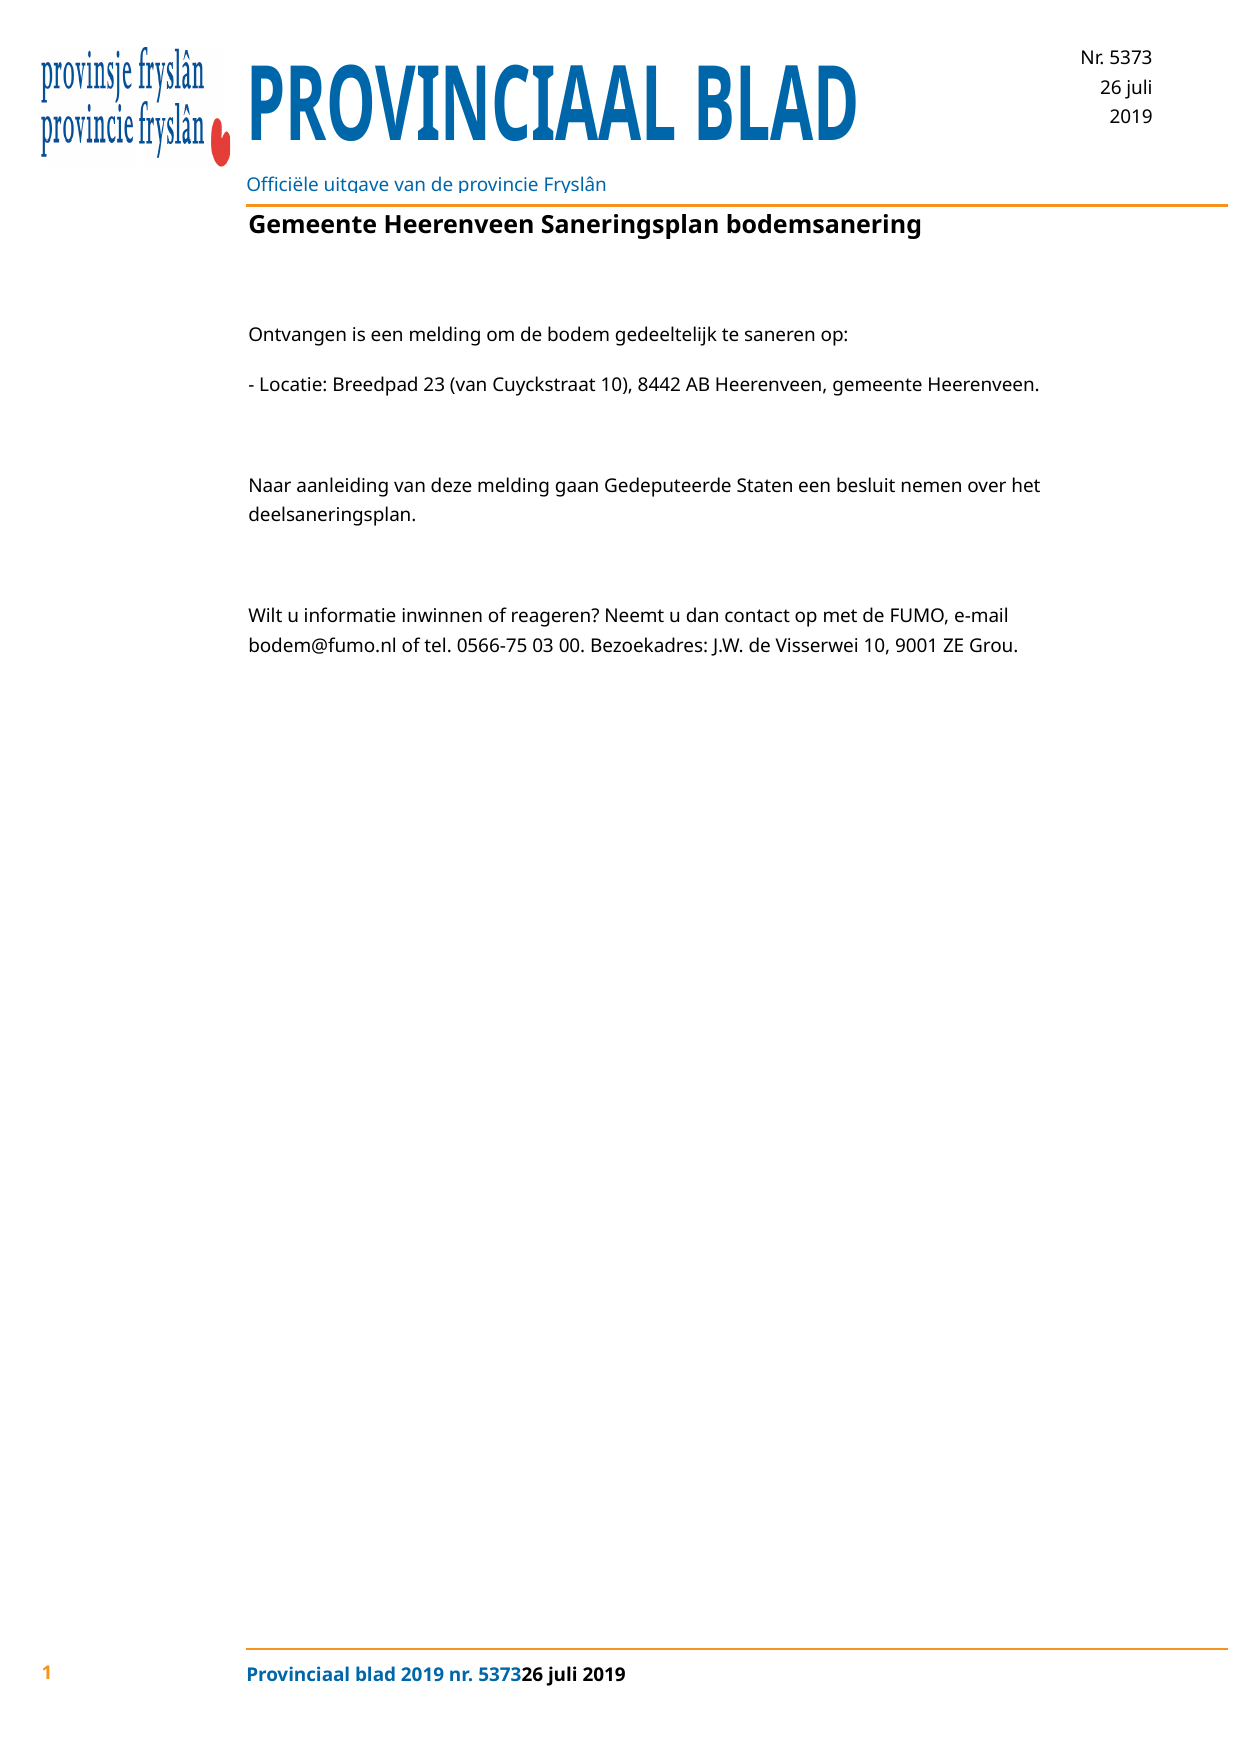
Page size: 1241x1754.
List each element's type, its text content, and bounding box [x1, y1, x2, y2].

text Ontvangen is een melding om de bodem gedeeltelijk te saneren op: [248, 321, 1152, 346]
picture [41, 47, 231, 172]
text Naar aanleiding van deze melding gaan Gedeputeerde Staten een besluit nemen over het deelsaneringsplan. [248, 472, 1152, 527]
text - Locatie: Breedpad 23 (van Cuyckstraat 10), 8442 AB Heerenveen, gemeente Heerenveen. [248, 371, 1152, 397]
text Gemeente Heerenveen Saneringsplan bodemsanering [248, 207, 1152, 241]
text Wilt u informatie inwinnen of reageren? Neemt u dan contact op met de FUMO, e-mail bodem@fumo.nl of tel. 0566-75 03 00. Bezoekadres: J.W. de Visserwei 10, 9001 ZE Grou. [248, 602, 1152, 658]
